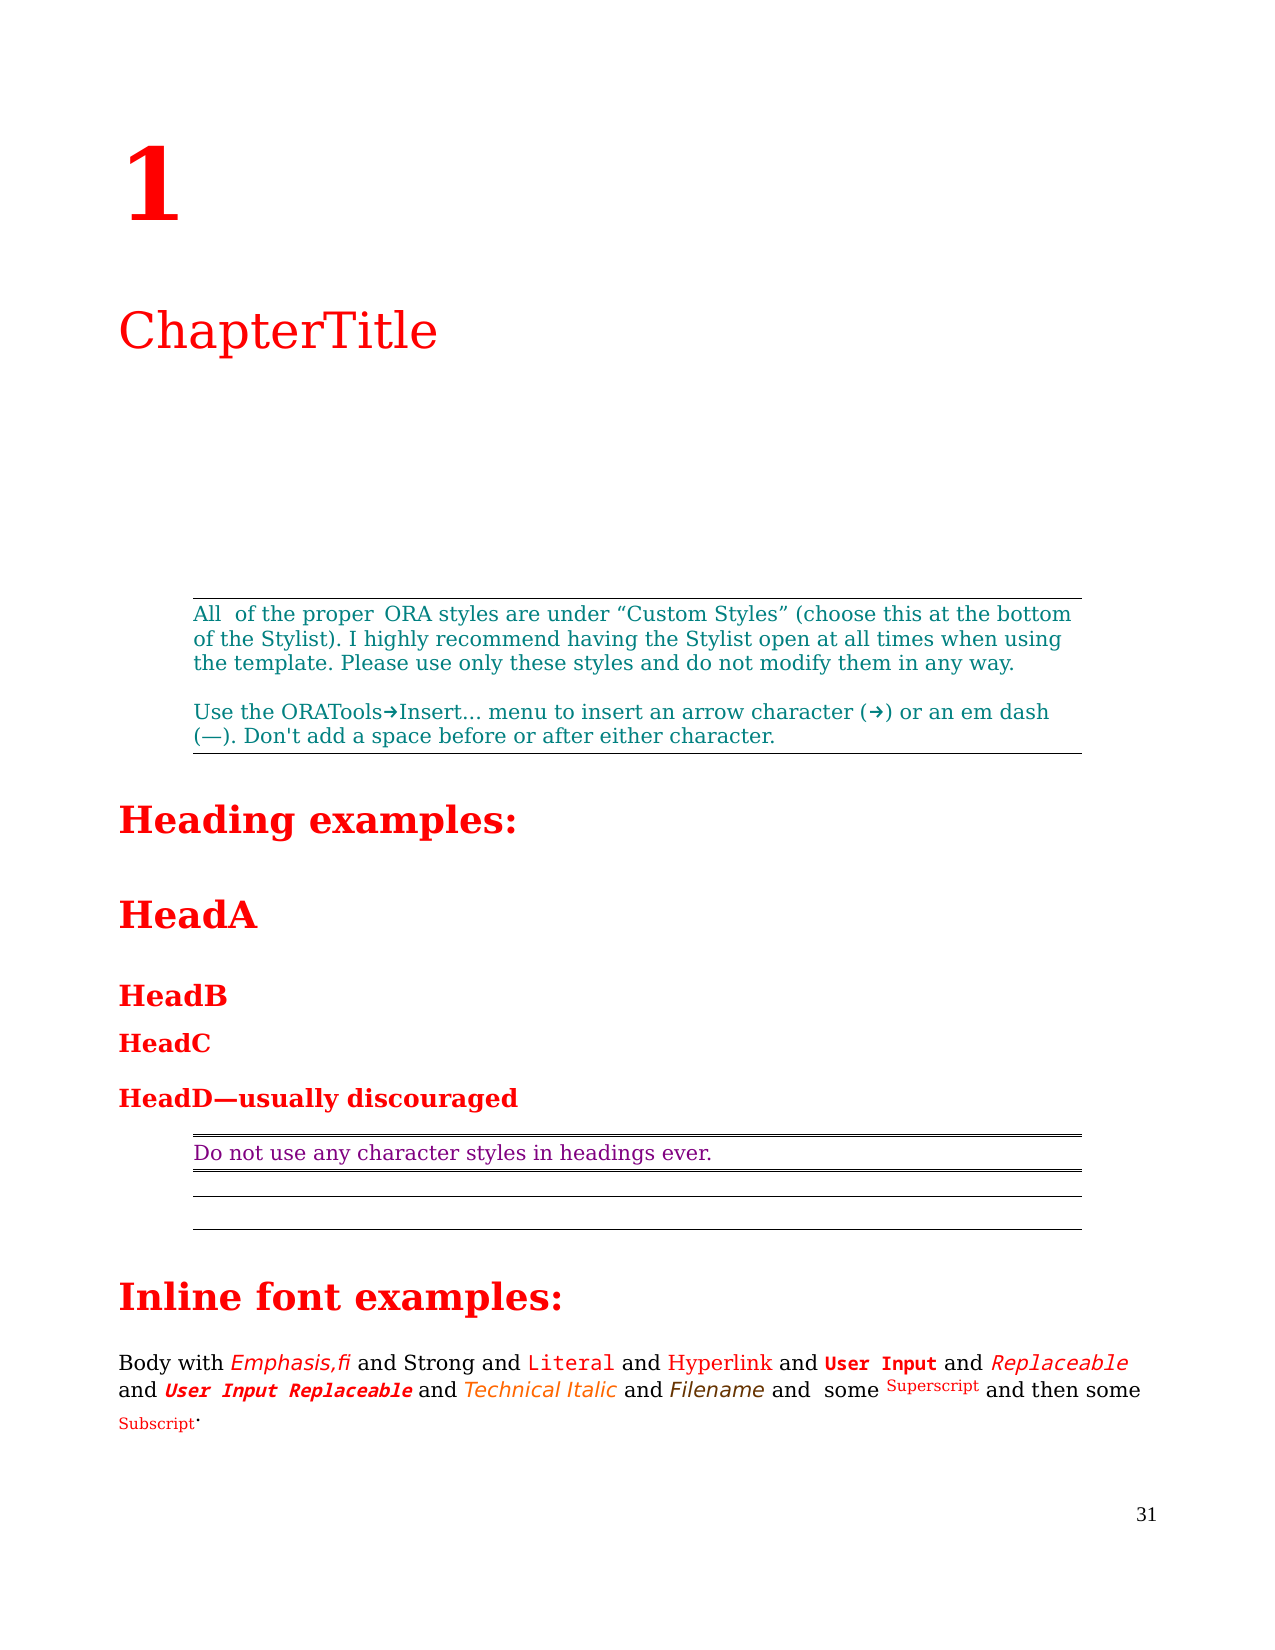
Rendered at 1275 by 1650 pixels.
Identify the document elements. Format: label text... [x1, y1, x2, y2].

text All of the proper ORA styles are under “Custom Styles” (choose this at the bottom of the Stylist). I highly recommend having the Stylist open at all times when using the template. Please use only these styles and do not modify them in any way. [193, 599, 1082, 675]
text HeadA [118, 893, 1157, 937]
text Inline font examples: [118, 1275, 1157, 1319]
text HeadC [118, 1029, 1157, 1059]
text Do not use any character styles in headings ever. [193, 1137, 1082, 1169]
text HeadB [118, 978, 1157, 1013]
text Heading examples: [118, 799, 1157, 843]
text 1 [118, 126, 1157, 244]
text Use the ORATools→Insert... menu to insert an arrow character (→) or an em dash (—). Don't add a space before or after either character. [193, 696, 1082, 753]
text HeadD—usually discouraged [118, 1084, 1157, 1113]
title ChapterTitle [118, 302, 1157, 361]
text Body with Emphasis,fi and Strong and Literal and Hyperlink and User Input and Replaceable and User Input Replaceable and Technical Italic and Filename and some Superscript and then some Subscript. [118, 1348, 1157, 1433]
